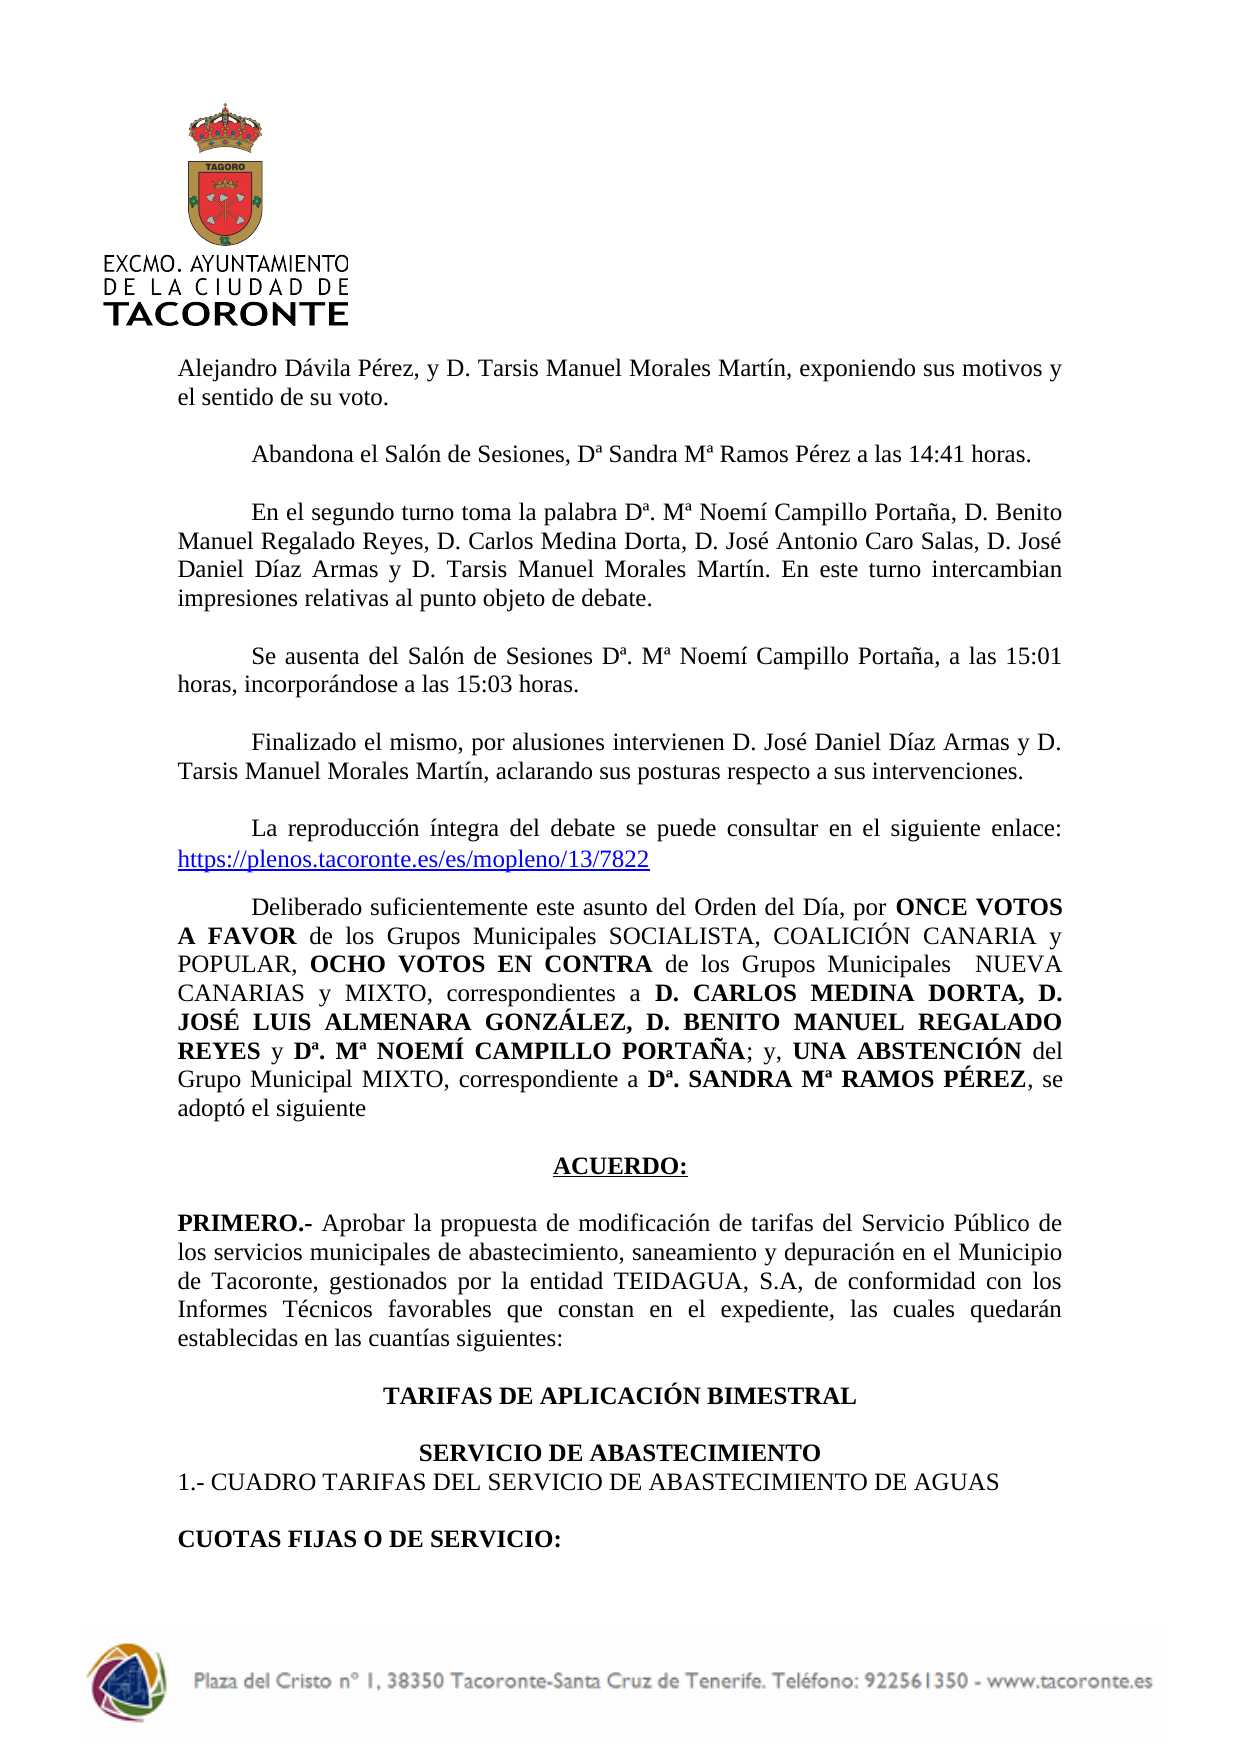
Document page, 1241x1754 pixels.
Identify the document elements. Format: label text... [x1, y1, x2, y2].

text Abandona el Salón de Sesiones, Dª Sandra Mª Ramos Pérez a las 14:41 horas. [177, 439, 1063, 468]
text Deliberado suficientemente este asunto del Orden del Día, por ONCE VOTOS A FAVOR de los Grupos Municipales SOCIALISTA, COALICIÓN CANARIA y POPULAR, OCHO VOTOS EN CONTRA de los Grupos Municipales NUEVA CANARIAS y MIXTO, correspondientes a D. CARLOS MEDINA DORTA, D. JOSÉ LUIS ALMENARA GONZÁLEZ, D. BENITO MANUEL REGALADO REYES y Dª. Mª NOEMÍ CAMPILLO PORTAÑA; y, UNA ABSTENCIÓN del Grupo Municipal MIXTO, correspondiente a Dª. SANDRA Mª RAMOS PÉREZ, se adoptó el siguiente [177, 892, 1063, 1122]
picture [80, 1630, 1163, 1737]
picture [103, 103, 348, 326]
text Alejandro Dávila Pérez, y D. Tarsis Manuel Morales Martín, exponiendo sus motivos y el sentido de su voto. [177, 353, 1063, 411]
text SERVICIO DE ABASTECIMIENTO [177, 1438, 1063, 1467]
text PRIMERO.- Aprobar la propuesta de modificación de tarifas del Servicio Público de los servicios municipales de abastecimiento, saneamiento y depuración en el Municipio de Tacoronte, gestionados por la entidad TEIDAGUA, S.A, de conformidad con los Informes Técnicos favorables que constan en el expediente, las cuales quedarán establecidas en las cuantías siguientes: [177, 1208, 1063, 1352]
text Se ausenta del Salón de Sesiones Dª. Mª Noemí Campillo Portaña, a las 15:01 horas, incorporándose a las 15:03 horas. [177, 641, 1063, 698]
text CUOTAS FIJAS O DE SERVICIO: [177, 1524, 1063, 1553]
text TARIFAS DE APLICACIÓN BIMESTRAL [177, 1381, 1063, 1409]
text La reproducción íntegra del debate se puede consultar en el siguiente enlace: https://plenos.tacoronte.es/es/mopleno/13/7822 [177, 813, 1063, 873]
text En el segundo turno toma la palabra Dª. Mª Noemí Campillo Portaña, D. Benito Manuel Regalado Reyes, D. Carlos Medina Dorta, D. José Antonio Caro Salas, D. José Daniel Díaz Armas y D. Tarsis Manuel Morales Martín. En este turno intercambian impresiones relativas al punto objeto de debate. [177, 497, 1063, 612]
text Finalizado el mismo, por alusiones intervienen D. José Daniel Díaz Armas y D. Tarsis Manuel Morales Martín, aclarando sus posturas respecto a sus intervenciones. [177, 727, 1063, 784]
text ACUERDO: [177, 1151, 1063, 1179]
text 1.- CUADRO TARIFAS DEL SERVICIO DE ABASTECIMIENTO DE AGUAS [177, 1467, 1063, 1496]
